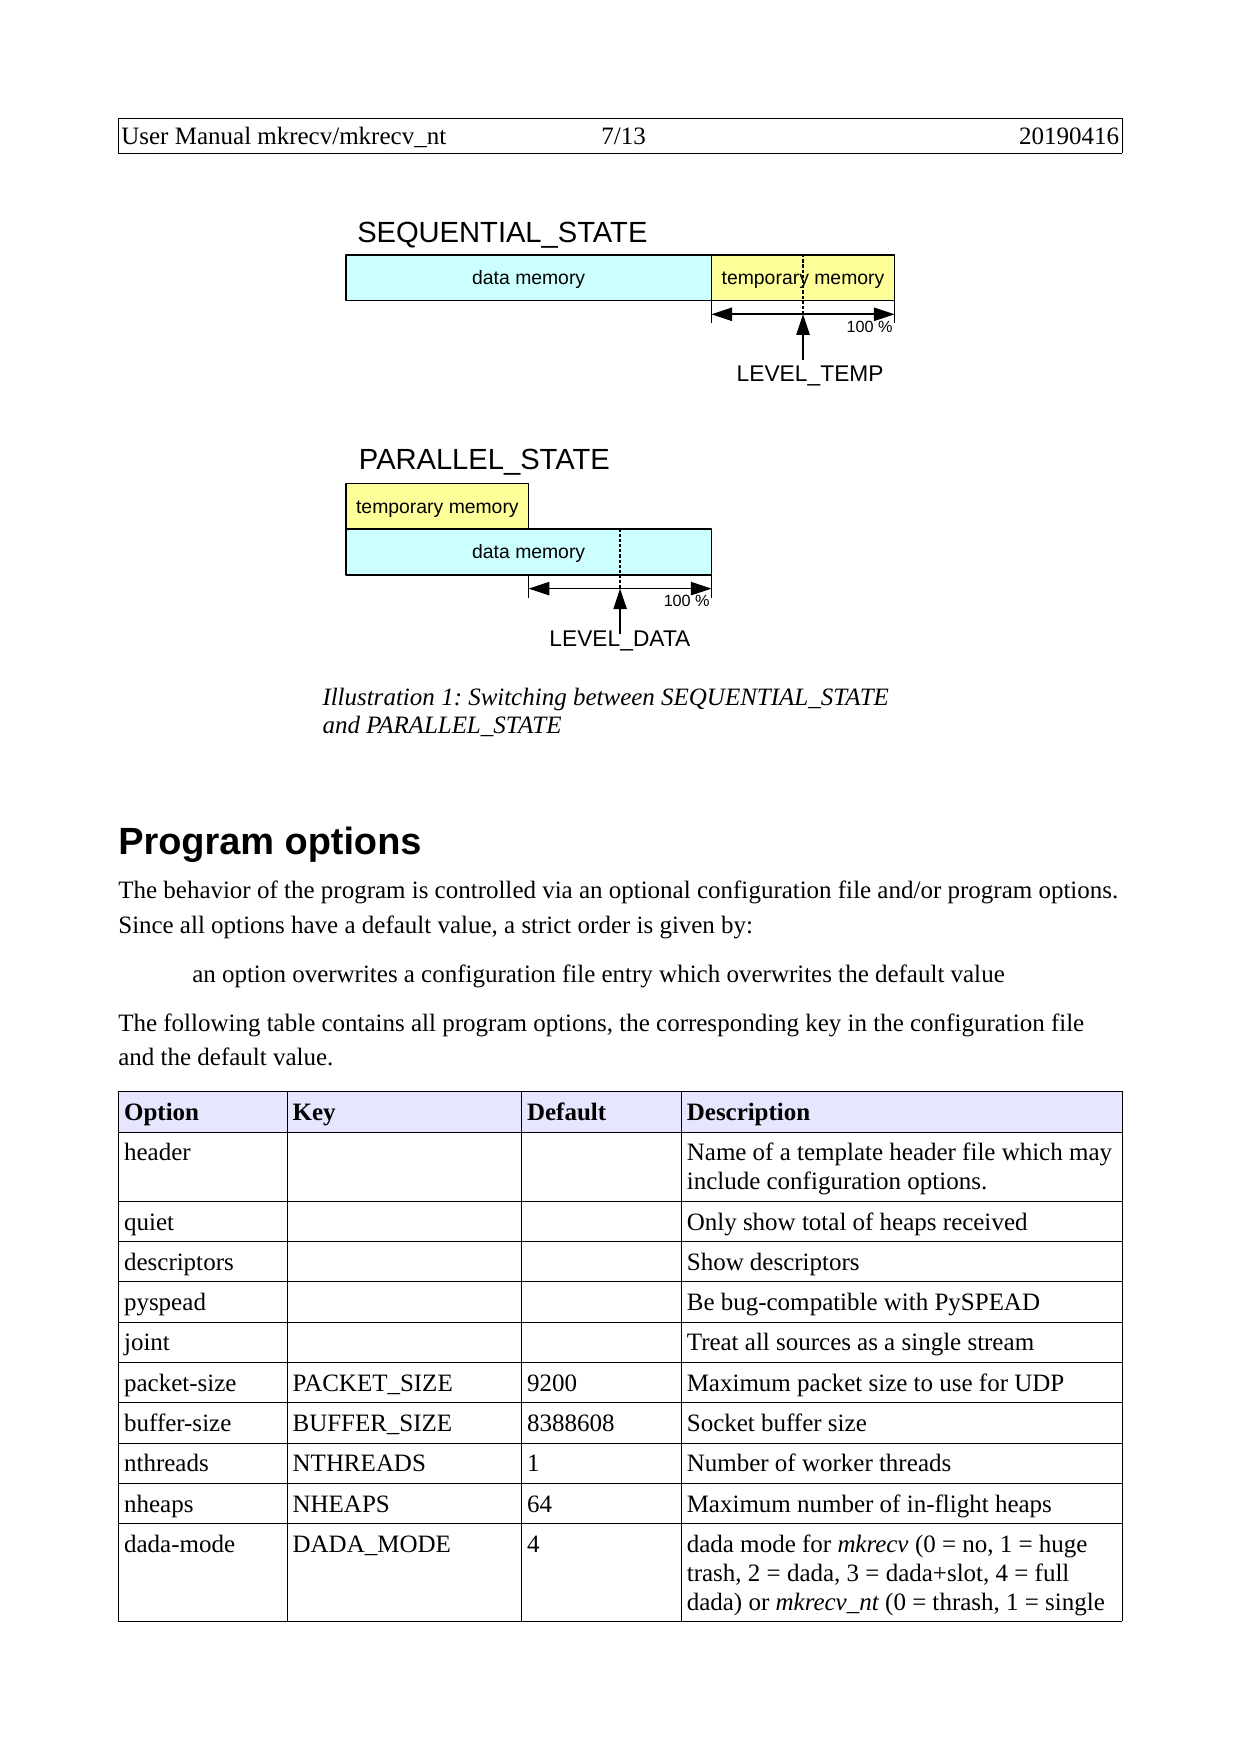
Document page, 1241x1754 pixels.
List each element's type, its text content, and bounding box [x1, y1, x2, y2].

table_cell [288, 1282, 521, 1322]
table_cell joint [119, 1323, 287, 1362]
table_cell Name of a template header file which may include configuration options. [682, 1133, 1122, 1201]
table_header Option [119, 1092, 287, 1132]
table_cell [522, 1323, 681, 1362]
table_cell packet-size [119, 1363, 287, 1402]
text The behavior of the program is controlled via an optional configuration file and/or program options. Since all options have a default value, a strict order is given by: [118, 875, 1122, 938]
table_header Description [682, 1092, 1122, 1132]
table_header Key [288, 1092, 521, 1132]
table_cell Be bug-compatible with PySPEAD [682, 1282, 1122, 1322]
table_cell quiet [119, 1202, 287, 1241]
subtitle Program options [118, 819, 1122, 863]
table_cell Only show total of heaps received [682, 1202, 1122, 1241]
table_cell 4 [522, 1524, 681, 1621]
table_cell PACKET_SIZE [288, 1363, 521, 1402]
table_cell NHEAPS [288, 1484, 521, 1523]
table_cell Socket buffer size [682, 1403, 1122, 1443]
table_cell Maximum number of in-flight heaps [682, 1484, 1122, 1523]
table_cell nheaps [119, 1484, 287, 1523]
text Illustration 1: Switching between SEQUENTIAL_STATE and PARALLEL_STATE [322, 195, 918, 739]
table_cell nthreads [119, 1444, 287, 1483]
table_cell [522, 1282, 681, 1322]
table_cell [288, 1242, 521, 1281]
table_cell [288, 1202, 521, 1241]
table_cell Number of worker threads [682, 1444, 1122, 1483]
table_cell dada-mode [119, 1524, 287, 1621]
table_cell [288, 1133, 521, 1201]
table_cell DADA_MODE [288, 1524, 521, 1621]
table_cell NTHREADS [288, 1444, 521, 1483]
text The following table contains all program options, the corresponding key in the configuration file and the default value. [118, 1008, 1122, 1071]
table_cell header [119, 1133, 287, 1201]
table_cell pyspead [119, 1282, 287, 1322]
table_cell 9200 [522, 1363, 681, 1402]
table_cell [288, 1323, 521, 1362]
table_cell Show descriptors [682, 1242, 1122, 1281]
table_cell 64 [522, 1484, 681, 1523]
table_cell [522, 1133, 681, 1201]
table_cell Maximum packet size to use for UDP [682, 1363, 1122, 1402]
table_cell buffer-size [119, 1403, 287, 1443]
table_cell descriptors [119, 1242, 287, 1281]
table_cell dada mode for mkrecv (0 = no, 1 = huge trash, 2 = dada, 3 = dada+slot, 4 = full dada) or mkrecv_nt (0 = thrash, 1 = single [682, 1524, 1122, 1621]
table_cell 1 [522, 1444, 681, 1483]
table_header Default [522, 1092, 681, 1132]
table_cell [522, 1202, 681, 1241]
table_cell BUFFER_SIZE [288, 1403, 521, 1443]
table_cell [522, 1242, 681, 1281]
table_cell Treat all sources as a single stream [682, 1323, 1122, 1362]
text an option overwrites a configuration file entry which overwrites the default value [192, 959, 1122, 987]
table_cell 8388608 [522, 1403, 681, 1443]
